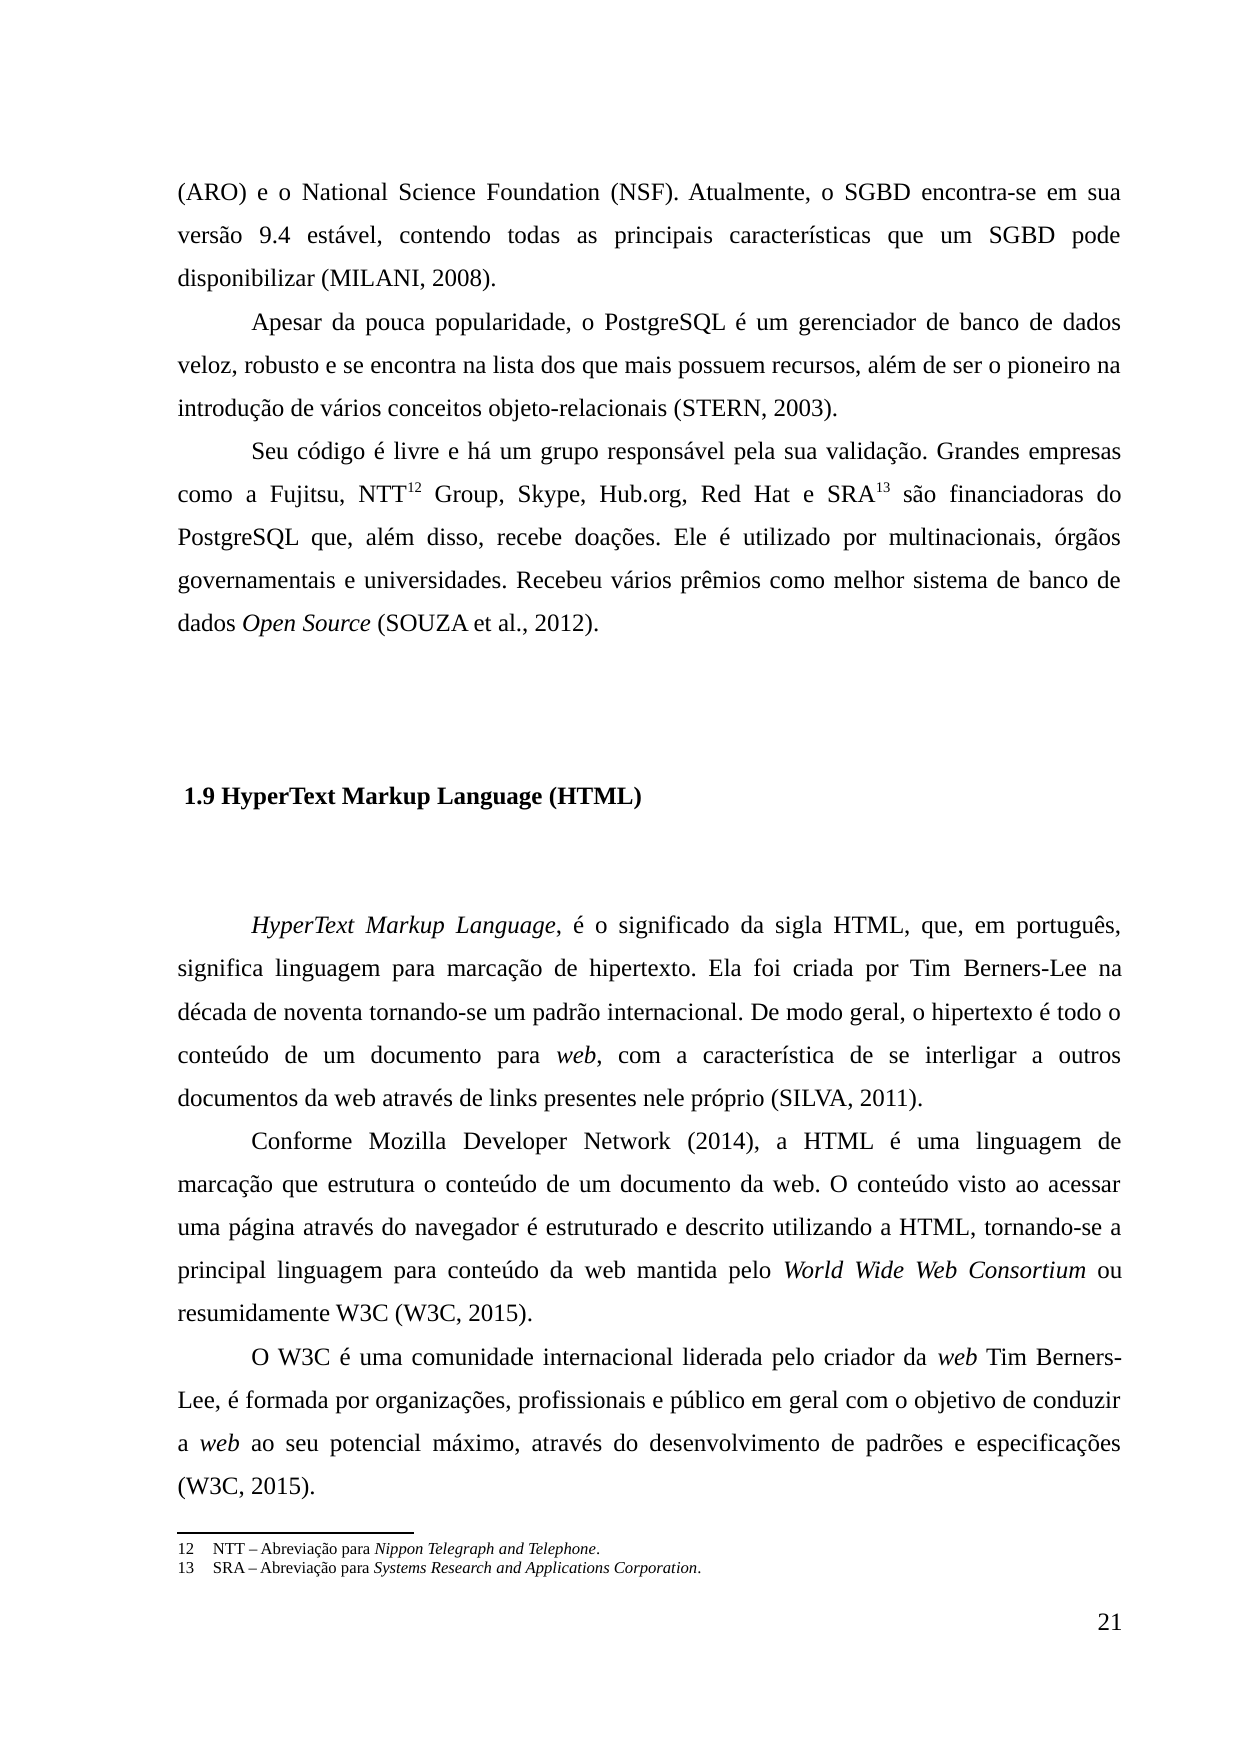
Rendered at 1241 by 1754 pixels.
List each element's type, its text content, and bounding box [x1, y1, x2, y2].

text (ARO) e o National Science Foundation (NSF). Atualmente, o SGBD encontra-se em sua versão 9.4 estável, contendo todas as principais características que um SGBD pode disponibilizar (MILANI, 2008). [177, 177, 1122, 292]
text Conforme Mozilla Developer Network (2014), a HTML é uma linguagem de marcação que estrutura o conteúdo de um documento da web. O conteúdo visto ao acessar uma página através do navegador é estruturado e descrito utilizando a HTML, tornando-se a principal linguagem para conteúdo da web mantida pelo World Wide Web Consortium ou resumidamente W3C (W3C, 2015). [177, 1126, 1122, 1327]
text SRA – Abreviação para Systems Research and Applications Corporation. [177, 1558, 1122, 1577]
text O W3C é uma comunidade internacional liderada pelo criador da web Tim Berners-Lee, é formada por organizações, profissionais e público em geral com o objetivo de conduzir a web ao seu potencial máximo, através do desenvolvimento de padrões e especificações (W3C, 2015). [177, 1342, 1122, 1500]
text HyperText Markup Language, é o significado da sigla HTML, que, em português, significa linguagem para marcação de hipertexto. Ela foi criada por Tim Berners-Lee na década de noventa tornando-se um padrão internacional. De modo geral, o hipertexto é todo o conteúdo de um documento para web, com a característica de se interligar a outros documentos da web através de links presentes nele próprio (SILVA, 2011). [177, 910, 1122, 1112]
text Seu código é livre e há um grupo responsável pela sua validação. Grandes empresas como a Fujitsu, NTT Group, Skype, Hub.org, Red Hat e SRA são financiadoras do PostgreSQL que, além disso, recebe doações. Ele é utilizado por multinacionais, órgãos governamentais e universidades. Recebeu vários prêmios como melhor sistema de banco de dados Open Source (SOUZA et al., 2012). [177, 436, 1122, 637]
text Apesar da pouca popularidade, o PostgreSQL é um gerenciador de banco de dados veloz, robusto e se encontra na lista dos que mais possuem recursos, além de ser o pioneiro na introdução de vários conceitos objeto-relacionais (STERN, 2003). [177, 307, 1122, 422]
text NTT – Abreviação para Nippon Telegraph and Telephone. [177, 1539, 1122, 1558]
subtitle HyperText Markup Language (HTML) [177, 781, 1122, 810]
